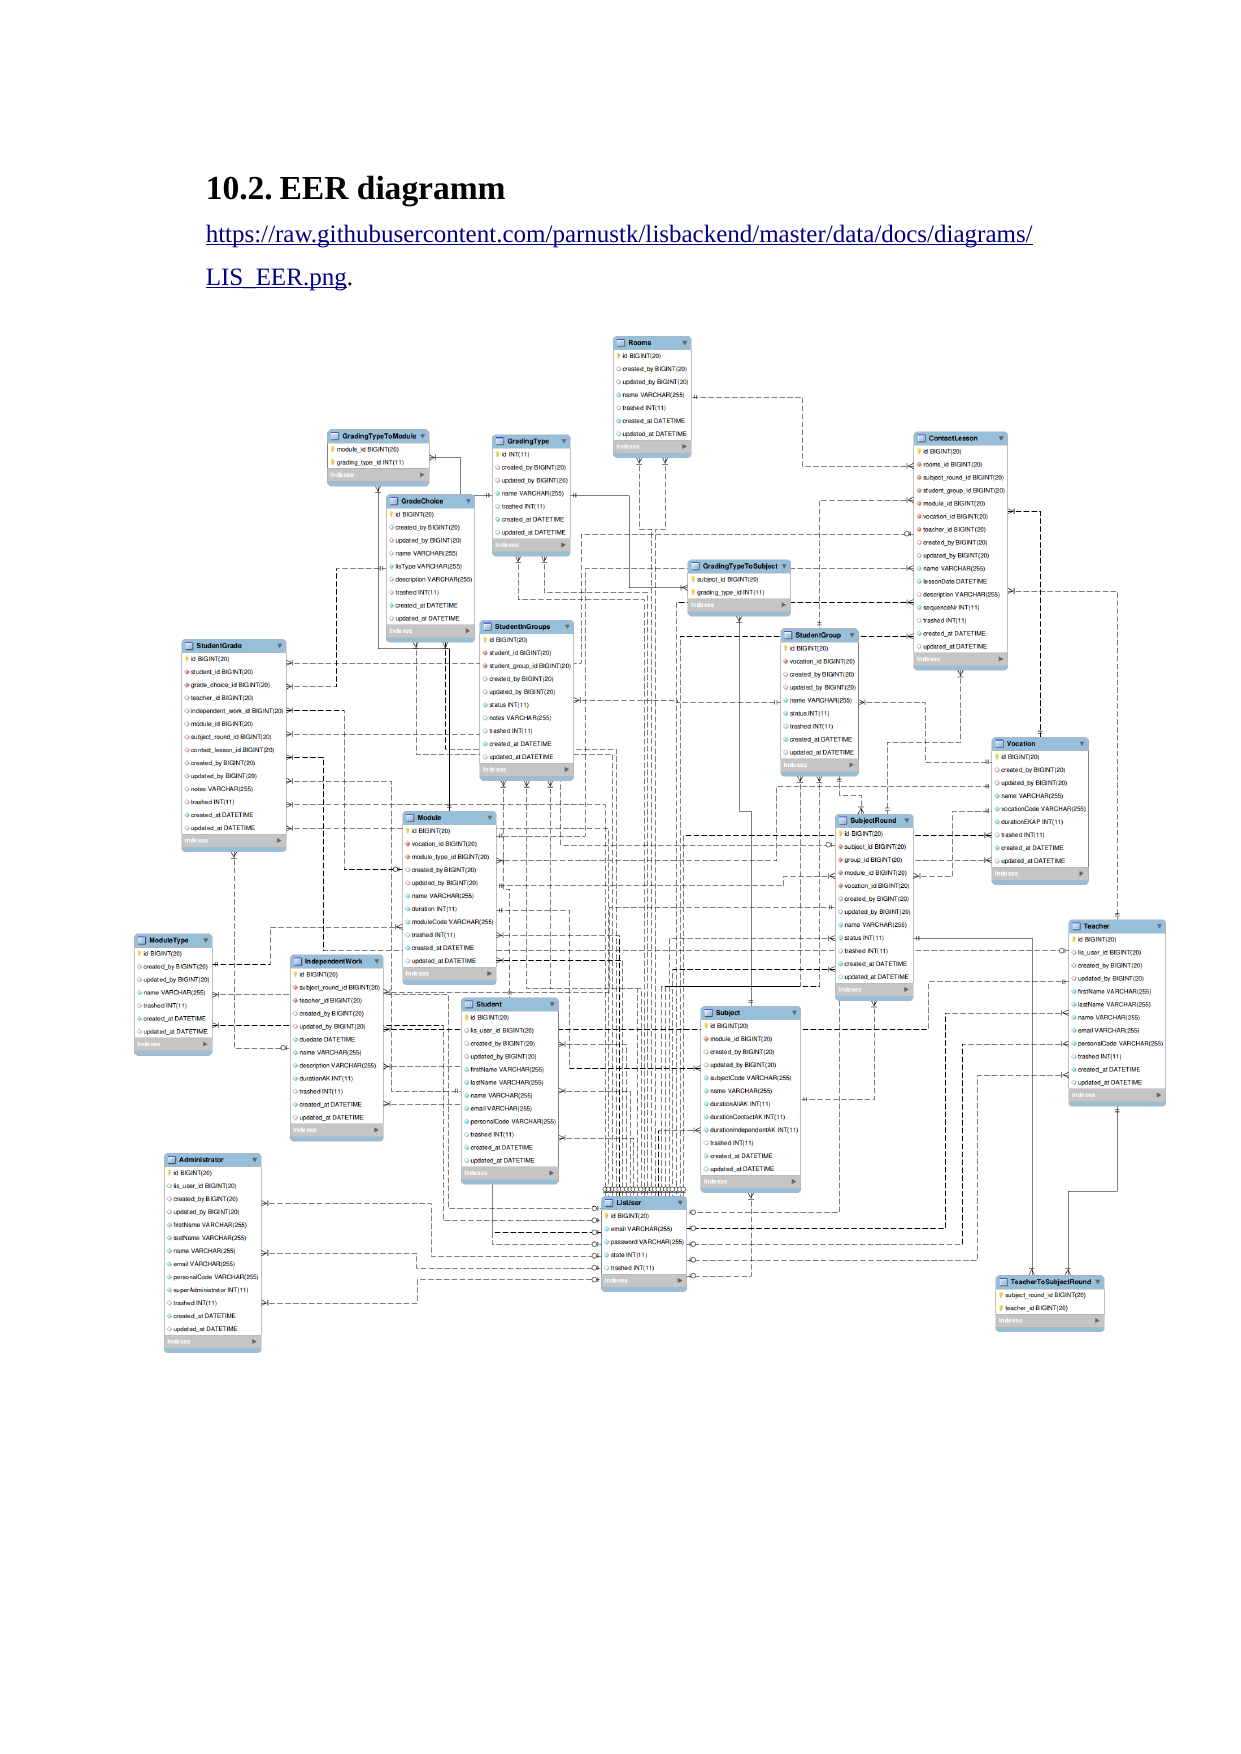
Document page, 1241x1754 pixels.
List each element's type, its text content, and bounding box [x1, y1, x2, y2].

picture [128, 330, 1171, 1358]
subtitle EER diagramm [206, 168, 1093, 206]
text https://raw.githubusercontent.com/parnustk/lisbackend/master/data/docs/diagrams/LIS_EER.png. [206, 219, 1093, 291]
